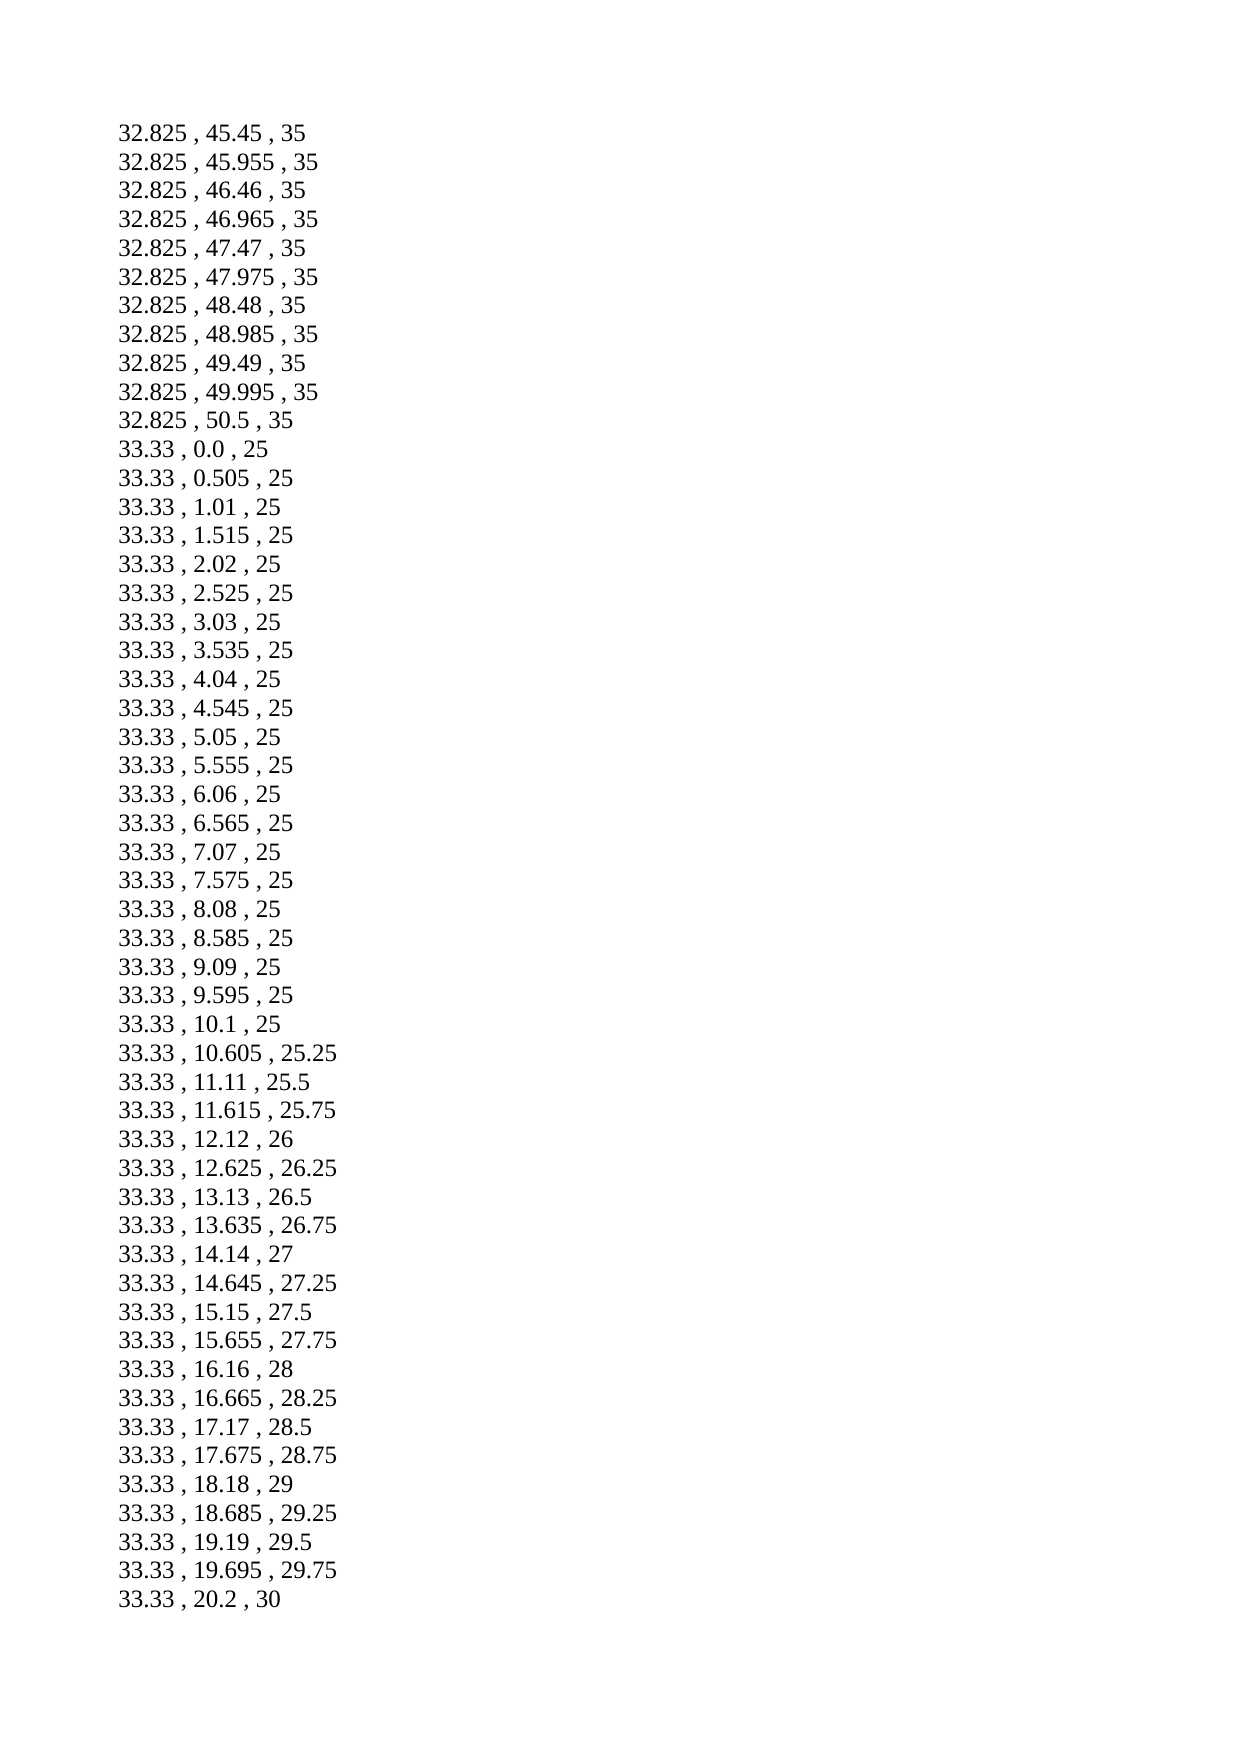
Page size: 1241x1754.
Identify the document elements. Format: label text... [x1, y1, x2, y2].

text 33.33 , 10.1 , 25 [118, 1009, 1122, 1038]
text 33.33 , 2.525 , 25 [118, 578, 1122, 607]
text 33.33 , 1.515 , 25 [118, 521, 1122, 549]
text 33.33 , 7.575 , 25 [118, 866, 1122, 894]
text 33.33 , 8.08 , 25 [118, 894, 1122, 923]
text 33.33 , 0.505 , 25 [118, 463, 1122, 492]
text 33.33 , 18.685 , 29.25 [118, 1498, 1122, 1527]
text 33.33 , 13.635 , 26.75 [118, 1211, 1122, 1239]
text 33.33 , 15.655 , 27.75 [118, 1326, 1122, 1354]
text 33.33 , 9.09 , 25 [118, 952, 1122, 981]
text 32.825 , 47.47 , 35 [118, 233, 1122, 262]
text 33.33 , 4.04 , 25 [118, 664, 1122, 693]
text 33.33 , 7.07 , 25 [118, 837, 1122, 866]
text 33.33 , 4.545 , 25 [118, 693, 1122, 722]
text 33.33 , 12.12 , 26 [118, 1124, 1122, 1153]
text 33.33 , 6.565 , 25 [118, 808, 1122, 837]
text 33.33 , 1.01 , 25 [118, 492, 1122, 521]
text 32.825 , 49.995 , 35 [118, 377, 1122, 406]
text 32.825 , 48.48 , 35 [118, 291, 1122, 319]
text 33.33 , 13.13 , 26.5 [118, 1182, 1122, 1211]
text 33.33 , 20.2 , 30 [118, 1584, 1122, 1613]
text 32.825 , 45.955 , 35 [118, 147, 1122, 176]
text 33.33 , 5.555 , 25 [118, 751, 1122, 779]
text 33.33 , 14.645 , 27.25 [118, 1268, 1122, 1297]
text 32.825 , 46.965 , 35 [118, 204, 1122, 233]
text 33.33 , 12.625 , 26.25 [118, 1153, 1122, 1182]
text 33.33 , 11.615 , 25.75 [118, 1096, 1122, 1124]
text 32.825 , 50.5 , 35 [118, 406, 1122, 434]
text 33.33 , 10.605 , 25.25 [118, 1038, 1122, 1067]
text 33.33 , 6.06 , 25 [118, 779, 1122, 808]
text 33.33 , 16.665 , 28.25 [118, 1383, 1122, 1412]
text 33.33 , 5.05 , 25 [118, 722, 1122, 751]
text 33.33 , 9.595 , 25 [118, 981, 1122, 1009]
text 33.33 , 18.18 , 29 [118, 1469, 1122, 1498]
text 33.33 , 3.535 , 25 [118, 636, 1122, 664]
text 33.33 , 11.11 , 25.5 [118, 1067, 1122, 1096]
text 33.33 , 15.15 , 27.5 [118, 1297, 1122, 1326]
text 33.33 , 19.695 , 29.75 [118, 1556, 1122, 1584]
text 33.33 , 8.585 , 25 [118, 923, 1122, 952]
text 33.33 , 3.03 , 25 [118, 607, 1122, 636]
text 32.825 , 48.985 , 35 [118, 319, 1122, 348]
text 33.33 , 14.14 , 27 [118, 1239, 1122, 1268]
text 33.33 , 2.02 , 25 [118, 549, 1122, 578]
text 32.825 , 49.49 , 35 [118, 348, 1122, 377]
text 33.33 , 17.17 , 28.5 [118, 1412, 1122, 1441]
text 33.33 , 0.0 , 25 [118, 434, 1122, 463]
text 33.33 , 16.16 , 28 [118, 1354, 1122, 1383]
text 32.825 , 45.45 , 35 [118, 118, 1122, 147]
text 33.33 , 19.19 , 29.5 [118, 1527, 1122, 1556]
text 32.825 , 46.46 , 35 [118, 176, 1122, 204]
text 33.33 , 17.675 , 28.75 [118, 1441, 1122, 1469]
text 32.825 , 47.975 , 35 [118, 262, 1122, 291]
